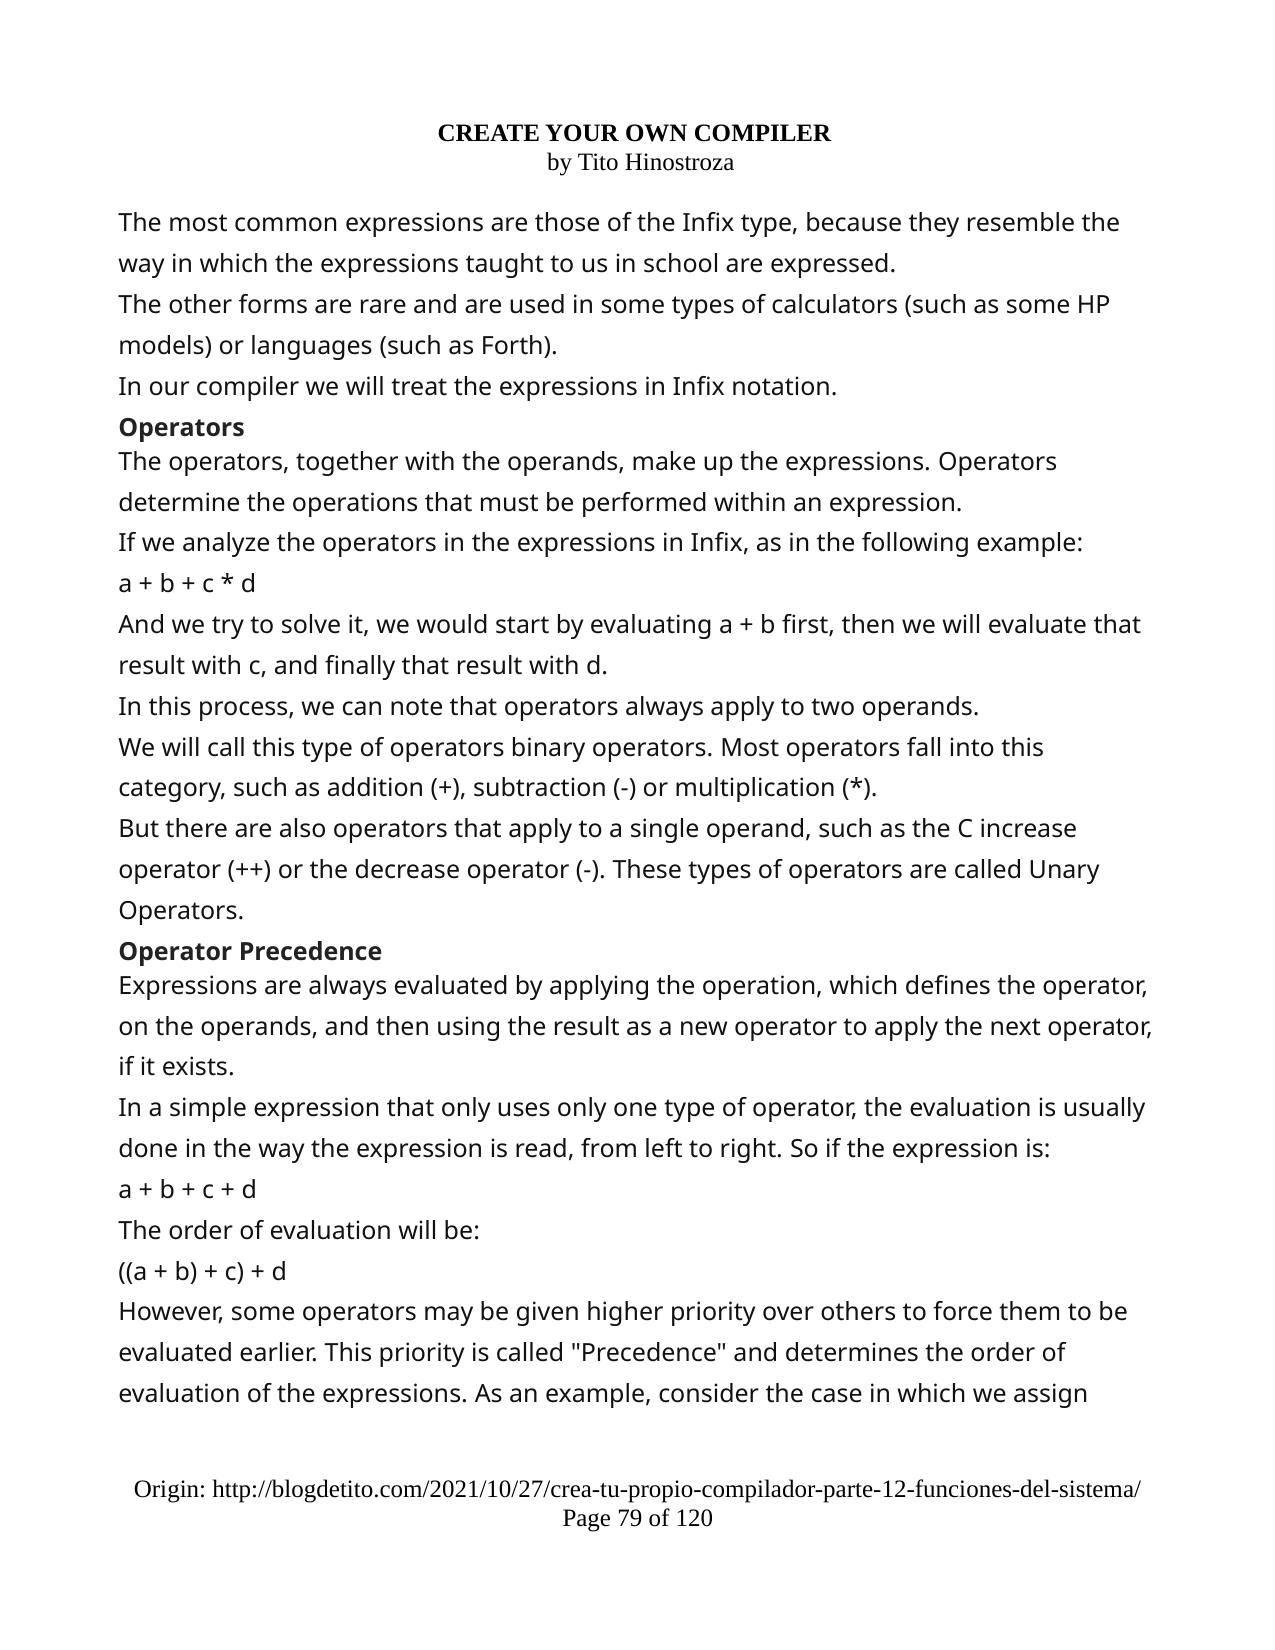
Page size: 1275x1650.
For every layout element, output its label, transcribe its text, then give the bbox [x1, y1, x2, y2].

text In our compiler we will treat the expressions in Infix notation. [118, 368, 1157, 402]
text However, some operators may be given higher priority over others to force them to be evaluated earlier. This priority is called "Precedence" and determines the order of evaluation of the expressions. As an example, consider the case in which we assign [118, 1294, 1157, 1410]
text ((a + b) + c) + d [118, 1253, 1157, 1287]
text The operators, together with the operands, make up the expressions. Operators determine the operations that must be performed within an expression. [118, 443, 1157, 518]
subtitle Operators [118, 409, 1157, 443]
text But there are also operators that apply to a single operand, such as the C increase operator (++) or the decrease operator (-). These types of operators are called Unary Operators. [118, 811, 1157, 927]
text And we try to solve it, we would start by evaluating a + b first, then we will evaluate that result with c, and finally that result with d. [118, 607, 1157, 682]
text If we analyze the operators in the expressions in Infix, as in the following example: [118, 525, 1157, 559]
text The most common expressions are those of the Infix type, because they resemble the way in which the expressions taught to us in school are expressed. [118, 205, 1157, 280]
subtitle Operator Precedence [118, 933, 1157, 967]
text a + b + c + d [118, 1172, 1157, 1206]
text Expressions are always evaluated by applying the operation, which defines the operator, on the operands, and then using the result as a new operator to apply the next operator, if it exists. [118, 967, 1157, 1083]
text In this process, we can note that operators always apply to two operands. [118, 688, 1157, 722]
text The order of evaluation will be: [118, 1212, 1157, 1246]
text The other forms are rare and are used in some types of calculators (such as some HP models) or languages ​​(such as Forth). [118, 287, 1157, 362]
text a + b + c * d [118, 566, 1157, 600]
text In a simple expression that only uses only one type of operator, the evaluation is usually done in the way the expression is read, from left to right. So if the expression is: [118, 1090, 1157, 1165]
text We will call this type of operators binary operators. Most operators fall into this category, such as addition (+), subtraction (-) or multiplication (*). [118, 729, 1157, 804]
